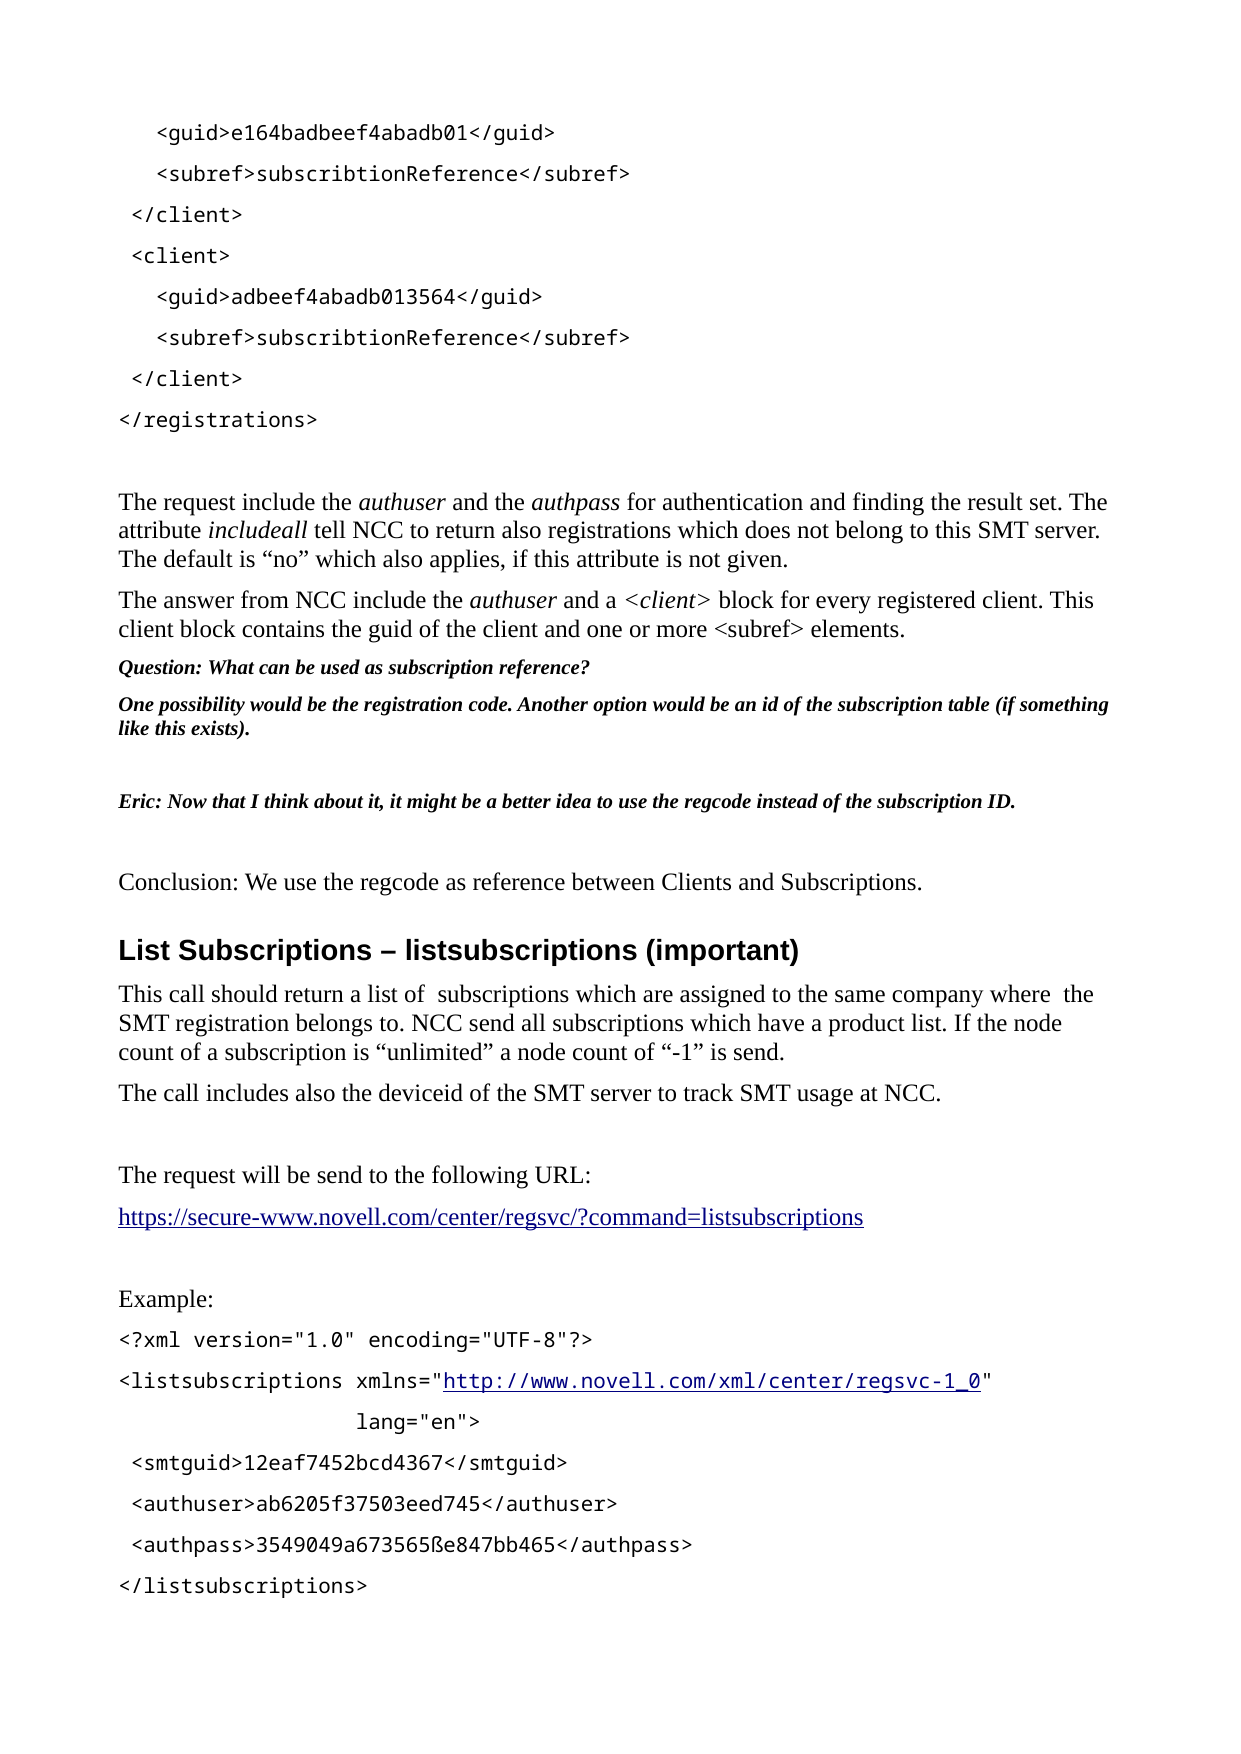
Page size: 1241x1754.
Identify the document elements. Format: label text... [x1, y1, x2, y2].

text <subref>subscribtionReference</subref> [118, 323, 1122, 351]
text <subref>subscribtionReference</subref> [118, 159, 1122, 187]
text This call should return a list of subscriptions which are assigned to the same company where the SMT registration belongs to. NCC send all subscriptions which have a product list. If the node count of a subscription is “unlimited” a node count of “-1” is send. [118, 979, 1122, 1065]
text Eric: Now that I think about it, it might be a better idea to use the regcode instead of the subscription ID. [118, 789, 1122, 813]
subtitle List Subscriptions – listsubscriptions (important) [118, 933, 1122, 967]
text <client> [118, 241, 1122, 269]
text <authuser>ab6205f37503eed745</authuser> [118, 1489, 1122, 1518]
text <authpass>3549049a673565ße847bb465</authpass> [118, 1530, 1122, 1558]
text Conclusion: We use the regcode as reference between Clients and Subscriptions. [118, 867, 1122, 896]
text </registrations> [118, 405, 1122, 433]
text </client> [118, 364, 1122, 392]
text <guid>e164badbeef4abadb01</guid> [118, 118, 1122, 147]
text The request include the authuser and the authpass for authentication and finding the result set. The attribute includeall tell NCC to return also registrations which does not belong to this SMT server. The default is “no” which also applies, if this attribute is not given. [118, 487, 1122, 573]
text </listsubscriptions> [118, 1571, 1122, 1599]
text https://secure-www.novell.com/center/regsvc/?command=listsubscriptions [118, 1202, 1122, 1230]
text One possibility would be the registration code. Another option would be an id of the subscription table (if something like this exists). [118, 692, 1122, 740]
text <smtguid>12eaf7452bcd4367</smtguid> [118, 1448, 1122, 1477]
text lang="en"> [118, 1407, 1122, 1436]
text </client> [118, 200, 1122, 228]
text Question: What can be used as subscription reference? [118, 655, 1122, 679]
text The call includes also the deviceid of the SMT server to track SMT usage at NCC. [118, 1078, 1122, 1107]
text <?xml version="1.0" encoding="UTF-8"?> [118, 1325, 1122, 1354]
text <listsubscriptions xmlns="http://www.novell.com/xml/center/regsvc-1_0" [118, 1366, 1122, 1395]
text Example: [118, 1284, 1122, 1313]
text The request will be send to the following URL: [118, 1160, 1122, 1189]
text <guid>adbeef4abadb013564</guid> [118, 282, 1122, 310]
text The answer from NCC include the authuser and a <client> block for every registered client. This client block contains the guid of the client and one or more <subref> elements. [118, 585, 1122, 643]
